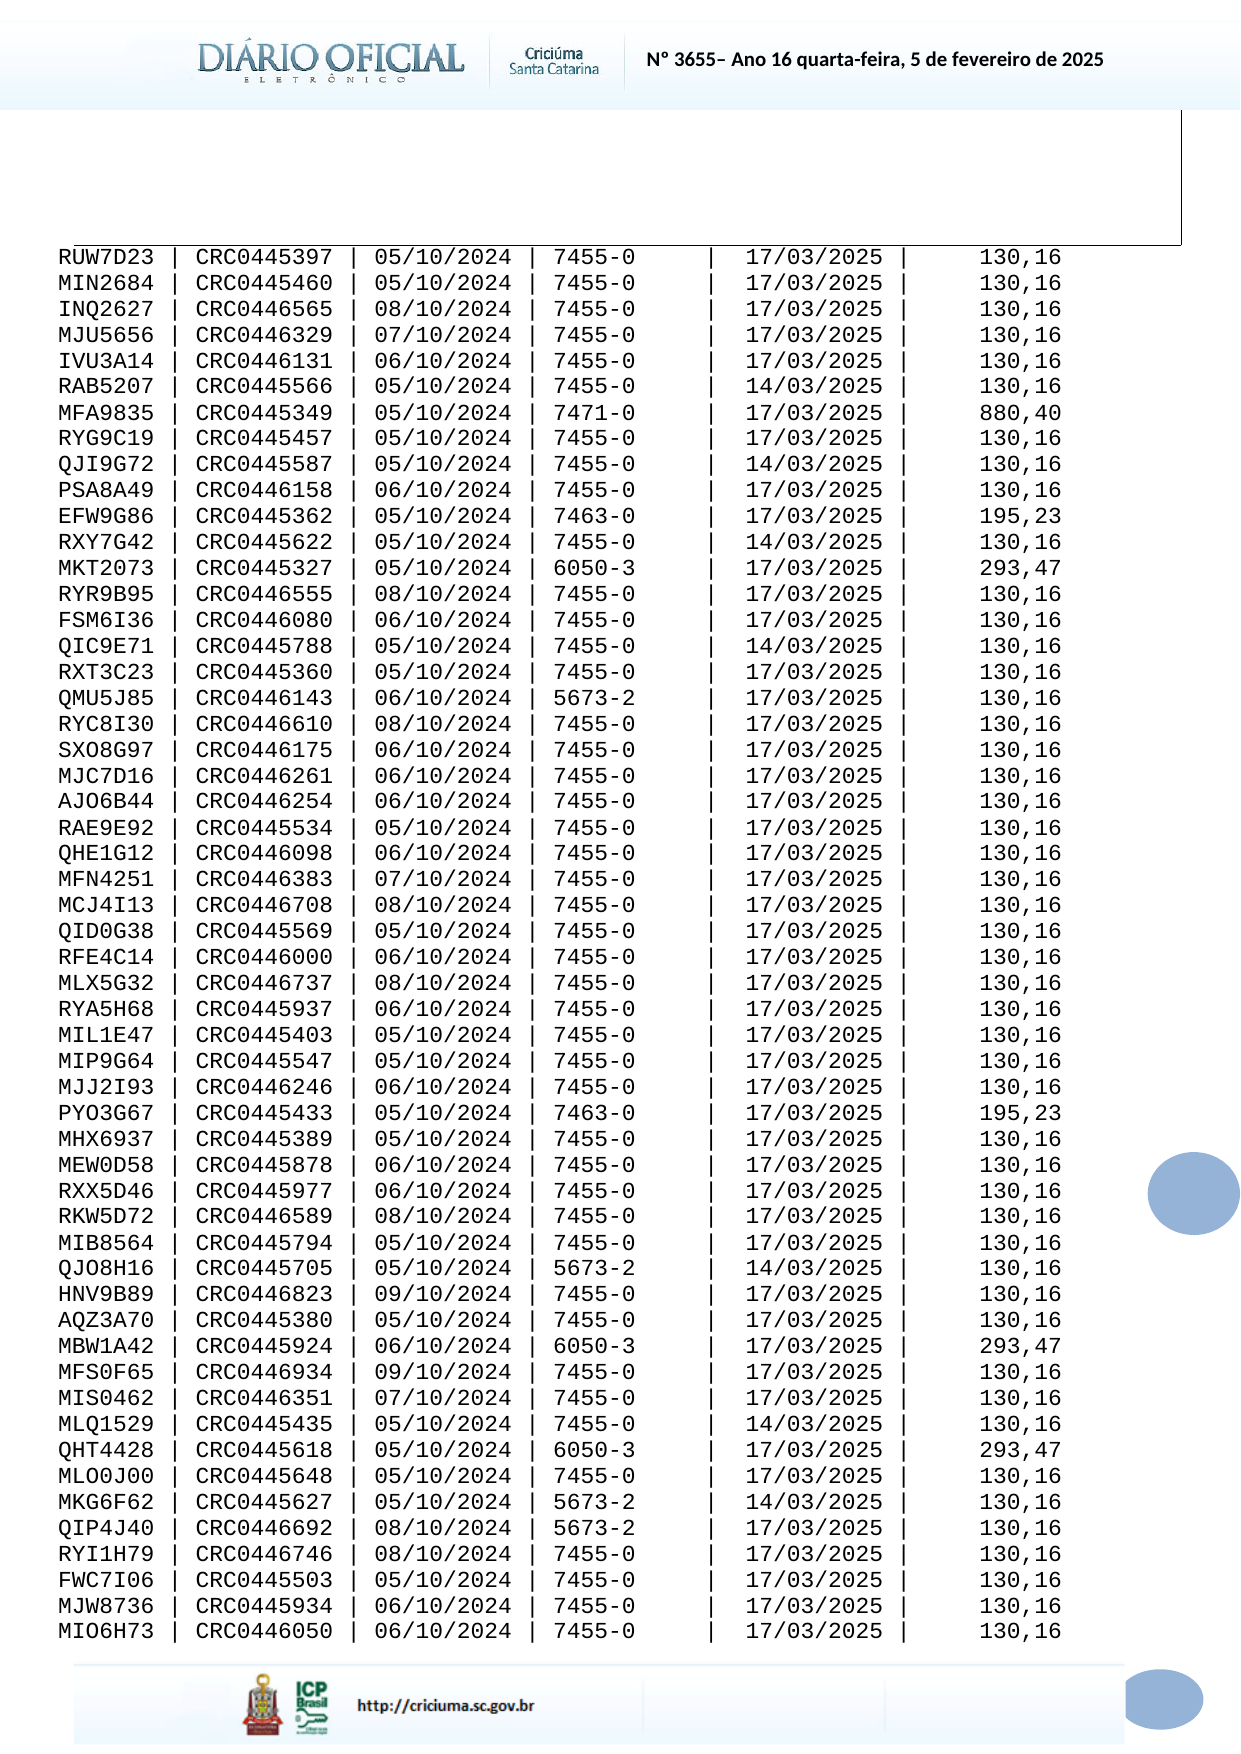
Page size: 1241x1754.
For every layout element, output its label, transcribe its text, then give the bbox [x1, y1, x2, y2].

text MHX6937 | CRC0445389 | 05/10/2024 | 7455-0 | 17/03/2025 | 130,16 [44, 1127, 1181, 1153]
text PYO3G67 | CRC0445433 | 05/10/2024 | 7463-0 | 17/03/2025 | 195,23 [44, 1101, 1181, 1127]
text MEW0D58 | CRC0445878 | 06/10/2024 | 7455-0 | 17/03/2025 | 130,16 [44, 1153, 1180, 1179]
text MFN4251 | CRC0446383 | 07/10/2024 | 7455-0 | 17/03/2025 | 130,16 [44, 868, 1181, 894]
text QJI9G72 | CRC0445587 | 05/10/2024 | 7455-0 | 14/03/2025 | 130,16 [44, 453, 1181, 479]
text RAB5207 | CRC0445566 | 05/10/2024 | 7455-0 | 14/03/2025 | 130,16 [44, 375, 1181, 401]
text RAE9E92 | CRC0445534 | 05/10/2024 | 7455-0 | 17/03/2025 | 130,16 [44, 816, 1181, 842]
text EFW9G86 | CRC0445362 | 05/10/2024 | 7463-0 | 17/03/2025 | 195,23 [44, 504, 1181, 531]
text QJO8H16 | CRC0445705 | 05/10/2024 | 5673-2 | 14/03/2025 | 130,16 [44, 1257, 1181, 1283]
text MJW8736 | CRC0445934 | 06/10/2024 | 7455-0 | 17/03/2025 | 130,16 [44, 1594, 1181, 1620]
text RYC8I30 | CRC0446610 | 08/10/2024 | 7455-0 | 17/03/2025 | 130,16 [44, 712, 1181, 738]
text MIS0462 | CRC0446351 | 07/10/2024 | 7455-0 | 17/03/2025 | 130,16 [44, 1386, 1181, 1412]
text MBW1A42 | CRC0445924 | 06/10/2024 | 6050-3 | 17/03/2025 | 293,47 [44, 1334, 1181, 1361]
text RUW7D23 | CRC0445397 | 05/10/2024 | 7455-0 | 17/03/2025 | 130,16 [44, 245, 1181, 271]
text AJO6B44 | CRC0446254 | 06/10/2024 | 7455-0 | 17/03/2025 | 130,16 [44, 790, 1181, 816]
text MIN2684 | CRC0445460 | 05/10/2024 | 7455-0 | 17/03/2025 | 130,16 [44, 271, 1181, 297]
text QHE1G12 | CRC0446098 | 06/10/2024 | 7455-0 | 17/03/2025 | 130,16 [44, 842, 1181, 868]
text RYI1H79 | CRC0446746 | 08/10/2024 | 7455-0 | 17/03/2025 | 130,16 [44, 1542, 1181, 1568]
text RYG9C19 | CRC0445457 | 05/10/2024 | 7455-0 | 17/03/2025 | 130,16 [44, 427, 1181, 453]
text RYA5H68 | CRC0445937 | 06/10/2024 | 7455-0 | 17/03/2025 | 130,16 [44, 997, 1181, 1023]
text MIP9G64 | CRC0445547 | 05/10/2024 | 7455-0 | 17/03/2025 | 130,16 [44, 1049, 1181, 1075]
text INQ2627 | CRC0446565 | 08/10/2024 | 7455-0 | 17/03/2025 | 130,16 [44, 297, 1181, 323]
text FSM6I36 | CRC0446080 | 06/10/2024 | 7455-0 | 17/03/2025 | 130,16 [44, 608, 1181, 634]
text MIL1E47 | CRC0445403 | 05/10/2024 | 7455-0 | 17/03/2025 | 130,16 [44, 1023, 1181, 1049]
text RKW5D72 | CRC0446589 | 08/10/2024 | 7455-0 | 17/03/2025 | 130,16 [44, 1205, 1171, 1231]
text QIC9E71 | CRC0445788 | 05/10/2024 | 7455-0 | 14/03/2025 | 130,16 [44, 634, 1181, 660]
text MKT2073 | CRC0445327 | 05/10/2024 | 6050-3 | 17/03/2025 | 293,47 [44, 556, 1181, 582]
text SXO8G97 | CRC0446175 | 06/10/2024 | 7455-0 | 17/03/2025 | 130,16 [44, 738, 1181, 764]
text MLX5G32 | CRC0446737 | 08/10/2024 | 7455-0 | 17/03/2025 | 130,16 [44, 971, 1181, 997]
text MKG6F62 | CRC0445627 | 05/10/2024 | 5673-2 | 14/03/2025 | 130,16 [44, 1490, 1181, 1516]
text MJJ2I93 | CRC0446246 | 06/10/2024 | 7455-0 | 17/03/2025 | 130,16 [44, 1075, 1181, 1101]
text MJC7D16 | CRC0446261 | 06/10/2024 | 7455-0 | 17/03/2025 | 130,16 [44, 764, 1181, 790]
text MFS0F65 | CRC0446934 | 09/10/2024 | 7455-0 | 17/03/2025 | 130,16 [44, 1361, 1181, 1386]
text RXT3C23 | CRC0445360 | 05/10/2024 | 7455-0 | 17/03/2025 | 130,16 [44, 660, 1181, 686]
text IVU3A14 | CRC0446131 | 06/10/2024 | 7455-0 | 17/03/2025 | 130,16 [44, 349, 1181, 375]
text FWC7I06 | CRC0445503 | 05/10/2024 | 7455-0 | 17/03/2025 | 130,16 [44, 1568, 1181, 1594]
text QID0G38 | CRC0445569 | 05/10/2024 | 7455-0 | 17/03/2025 | 130,16 [44, 919, 1181, 946]
text MCJ4I13 | CRC0446708 | 08/10/2024 | 7455-0 | 17/03/2025 | 130,16 [44, 894, 1181, 919]
text RYR9B95 | CRC0446555 | 08/10/2024 | 7455-0 | 17/03/2025 | 130,16 [44, 582, 1181, 608]
text MLQ1529 | CRC0445435 | 05/10/2024 | 7455-0 | 14/03/2025 | 130,16 [44, 1412, 1181, 1438]
text RFE4C14 | CRC0446000 | 06/10/2024 | 7455-0 | 17/03/2025 | 130,16 [44, 946, 1181, 971]
text MJU5656 | CRC0446329 | 07/10/2024 | 7455-0 | 17/03/2025 | 130,16 [44, 323, 1181, 349]
text MLO0J00 | CRC0445648 | 05/10/2024 | 7455-0 | 17/03/2025 | 130,16 [44, 1464, 1181, 1490]
text MIB8564 | CRC0445794 | 05/10/2024 | 7455-0 | 17/03/2025 | 130,16 [44, 1231, 1181, 1257]
text MIO6H73 | CRC0446050 | 06/10/2024 | 7455-0 | 17/03/2025 | 130,16 [44, 1620, 1181, 1646]
text PSA8A49 | CRC0446158 | 06/10/2024 | 7455-0 | 17/03/2025 | 130,16 [44, 479, 1181, 504]
text QMU5J85 | CRC0446143 | 06/10/2024 | 5673-2 | 17/03/2025 | 130,16 [44, 686, 1181, 712]
text QHT4428 | CRC0445618 | 05/10/2024 | 6050-3 | 17/03/2025 | 293,47 [44, 1438, 1181, 1464]
text MFA9835 | CRC0445349 | 05/10/2024 | 7471-0 | 17/03/2025 | 880,40 [44, 401, 1181, 427]
text HNV9B89 | CRC0446823 | 09/10/2024 | 7455-0 | 17/03/2025 | 130,16 [44, 1283, 1181, 1309]
text QIP4J40 | CRC0446692 | 08/10/2024 | 5673-2 | 17/03/2025 | 130,16 [44, 1516, 1181, 1542]
text AQZ3A70 | CRC0445380 | 05/10/2024 | 7455-0 | 17/03/2025 | 130,16 [44, 1309, 1181, 1334]
text RXX5D46 | CRC0445977 | 06/10/2024 | 7455-0 | 17/03/2025 | 130,16 [44, 1179, 1150, 1205]
text RXY7G42 | CRC0445622 | 05/10/2024 | 7455-0 | 14/03/2025 | 130,16 [44, 531, 1181, 556]
